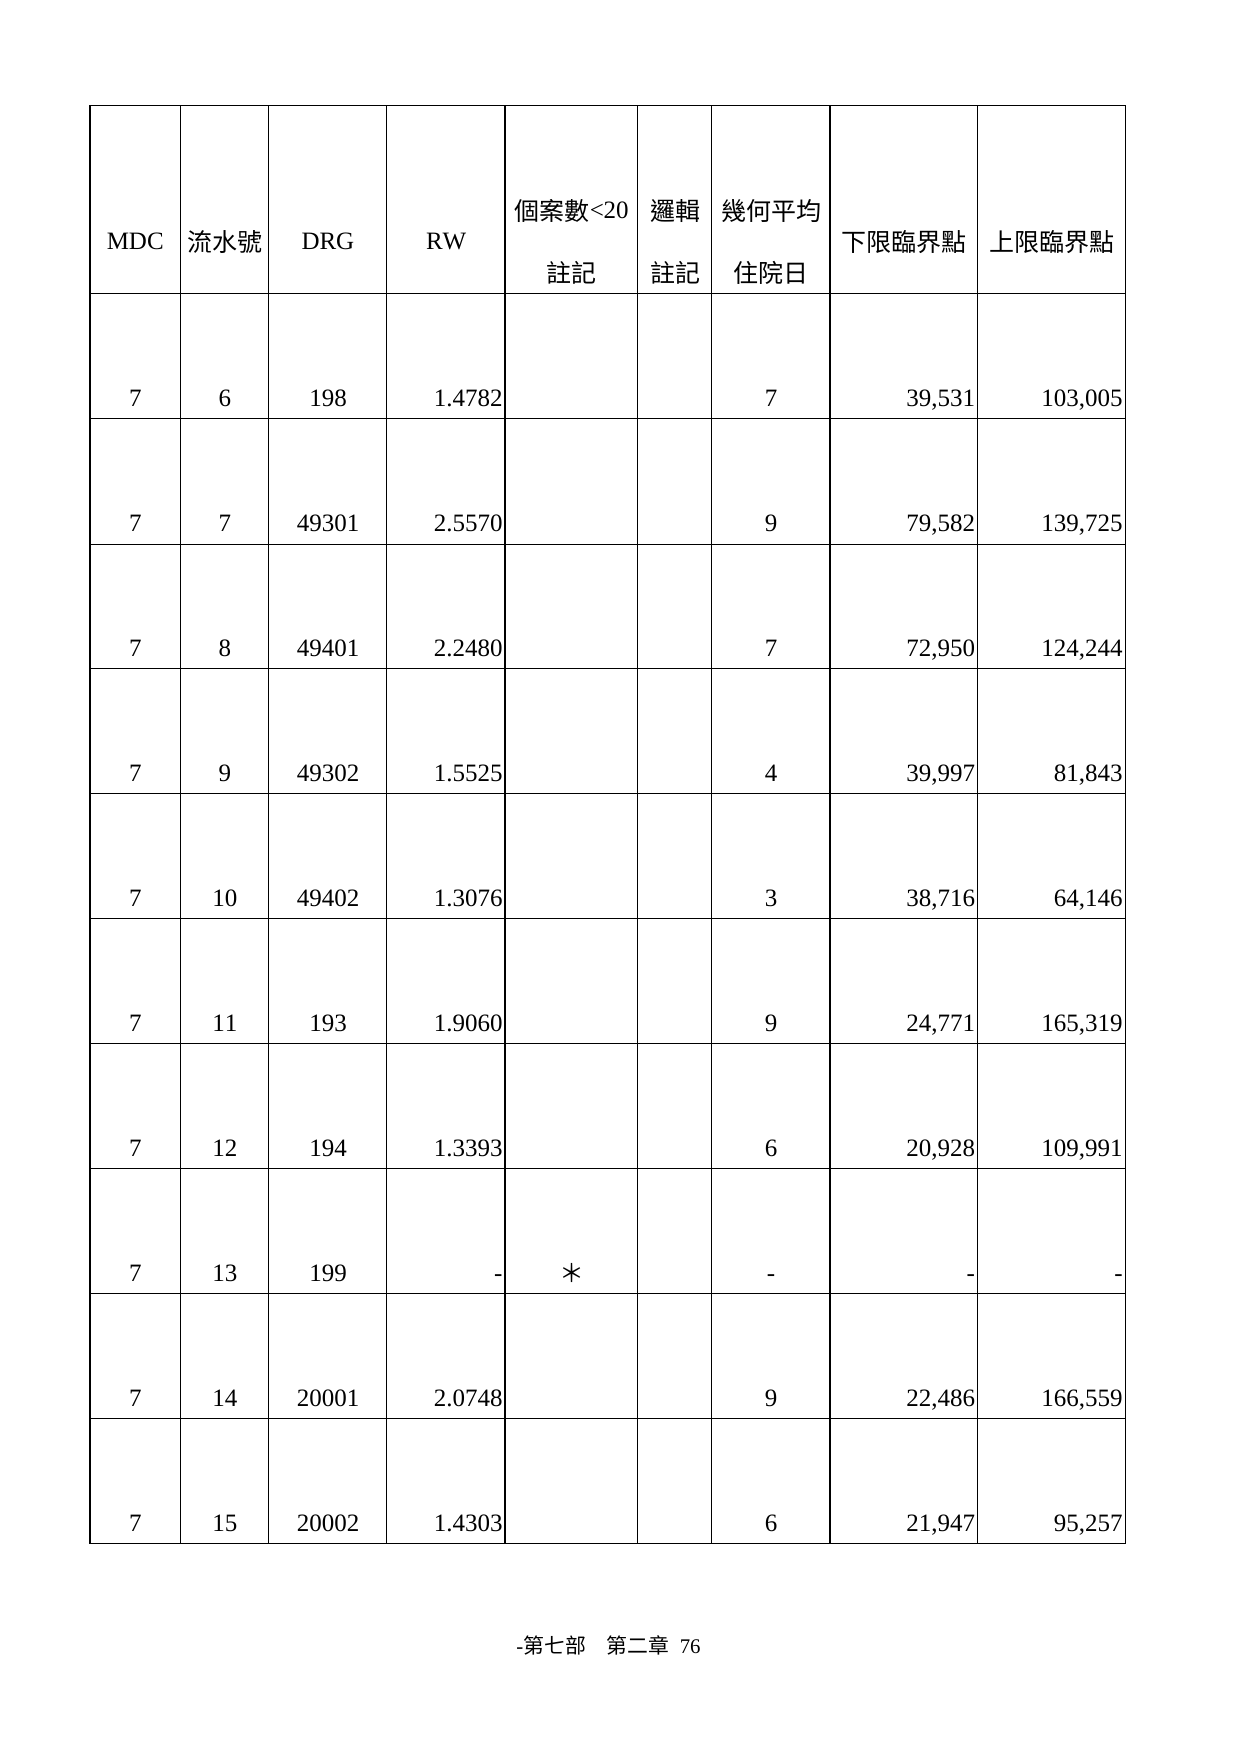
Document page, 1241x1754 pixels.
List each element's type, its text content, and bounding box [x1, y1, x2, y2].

table_cell - [712, 1169, 829, 1293]
table_cell 11 [181, 919, 268, 1043]
table_cell [638, 294, 711, 418]
table_cell [638, 1419, 711, 1543]
table_cell 124,244 [978, 545, 1125, 668]
table_cell 7 [91, 419, 180, 543]
table_cell [638, 919, 711, 1043]
table_cell 4 [712, 669, 829, 793]
table_cell 7 [181, 419, 268, 543]
table_cell 22,486 [831, 1294, 977, 1418]
table_cell 9 [712, 1294, 829, 1418]
table_cell 7 [91, 919, 180, 1043]
table_cell 7 [712, 545, 829, 668]
table_cell 7 [91, 1294, 180, 1418]
table_cell [506, 1044, 637, 1168]
table_cell [638, 669, 711, 793]
table_cell 7 [91, 545, 180, 668]
table_cell 2.0748 [387, 1294, 504, 1418]
table_cell 139,725 [978, 419, 1125, 543]
table_cell 1.9060 [387, 919, 504, 1043]
table_cell 12 [181, 1044, 268, 1168]
table_cell 20002 [269, 1419, 386, 1543]
table_cell 198 [269, 294, 386, 418]
table_cell 193 [269, 919, 386, 1043]
table_cell 39,531 [831, 294, 977, 418]
table_cell 64,146 [978, 794, 1125, 918]
table_cell 7 [91, 1169, 180, 1293]
table_cell 199 [269, 1169, 386, 1293]
table_cell 1.4303 [387, 1419, 504, 1543]
table_cell 9 [712, 919, 829, 1043]
table_cell [506, 294, 637, 418]
table_cell 1.5525 [387, 669, 504, 793]
table_header 下限臨界點 [831, 106, 977, 293]
table_cell 7 [91, 1044, 180, 1168]
table_cell [506, 545, 637, 668]
table_header MDC [91, 106, 180, 293]
table_cell 14 [181, 1294, 268, 1418]
table_cell 20,928 [831, 1044, 977, 1168]
table_cell [638, 1294, 711, 1418]
table_cell 21,947 [831, 1419, 977, 1543]
table_cell - [387, 1169, 504, 1293]
table_cell 13 [181, 1169, 268, 1293]
table_header 邏輯註記 [638, 106, 711, 293]
table_cell 166,559 [978, 1294, 1125, 1418]
table_cell 194 [269, 1044, 386, 1168]
table_cell 6 [181, 294, 268, 418]
table_cell 9 [712, 419, 829, 543]
table_cell [638, 419, 711, 543]
table_cell [638, 1044, 711, 1168]
table_cell 49301 [269, 419, 386, 543]
table_header 個案數<20註記 [506, 106, 637, 293]
table_cell 6 [712, 1419, 829, 1543]
table_cell - [831, 1169, 977, 1293]
table_cell 6 [712, 1044, 829, 1168]
table_cell 7 [91, 294, 180, 418]
table_cell 10 [181, 794, 268, 918]
table_cell 9 [181, 669, 268, 793]
table_cell 24,771 [831, 919, 977, 1043]
table_cell 165,319 [978, 919, 1125, 1043]
table_cell 95,257 [978, 1419, 1125, 1543]
table_header 幾何平均住院日 [712, 106, 829, 293]
table_cell 49402 [269, 794, 386, 918]
table_cell 1.4782 [387, 294, 504, 418]
table_cell 3 [712, 794, 829, 918]
table_cell 81,843 [978, 669, 1125, 793]
table_header RW [387, 106, 504, 293]
table_cell 7 [91, 794, 180, 918]
table_cell 2.2480 [387, 545, 504, 668]
table_cell [506, 419, 637, 543]
table_cell 1.3076 [387, 794, 504, 918]
table_cell 7 [712, 294, 829, 418]
table_header DRG [269, 106, 386, 293]
table_cell 8 [181, 545, 268, 668]
table_cell 79,582 [831, 419, 977, 543]
table_cell [638, 1169, 711, 1293]
table_cell 7 [91, 1419, 180, 1543]
table_cell 49401 [269, 545, 386, 668]
table_cell 2.5570 [387, 419, 504, 543]
table_cell 7 [91, 669, 180, 793]
table_cell [506, 669, 637, 793]
table_cell [638, 794, 711, 918]
table_cell 38,716 [831, 794, 977, 918]
table_cell [506, 1294, 637, 1418]
table_cell 72,950 [831, 545, 977, 668]
table_cell 20001 [269, 1294, 386, 1418]
table_cell - [978, 1169, 1125, 1293]
table_cell 103,005 [978, 294, 1125, 418]
table_header 上限臨界點 [978, 106, 1125, 293]
table_cell [506, 794, 637, 918]
table_cell [506, 919, 637, 1043]
table_cell 49302 [269, 669, 386, 793]
table_cell ＊ [506, 1169, 637, 1293]
table_cell 15 [181, 1419, 268, 1543]
table_cell [506, 1419, 637, 1543]
table_cell 39,997 [831, 669, 977, 793]
table_header 流水號 [181, 106, 268, 293]
table_cell 109,991 [978, 1044, 1125, 1168]
table_cell 1.3393 [387, 1044, 504, 1168]
table_cell [638, 545, 711, 668]
